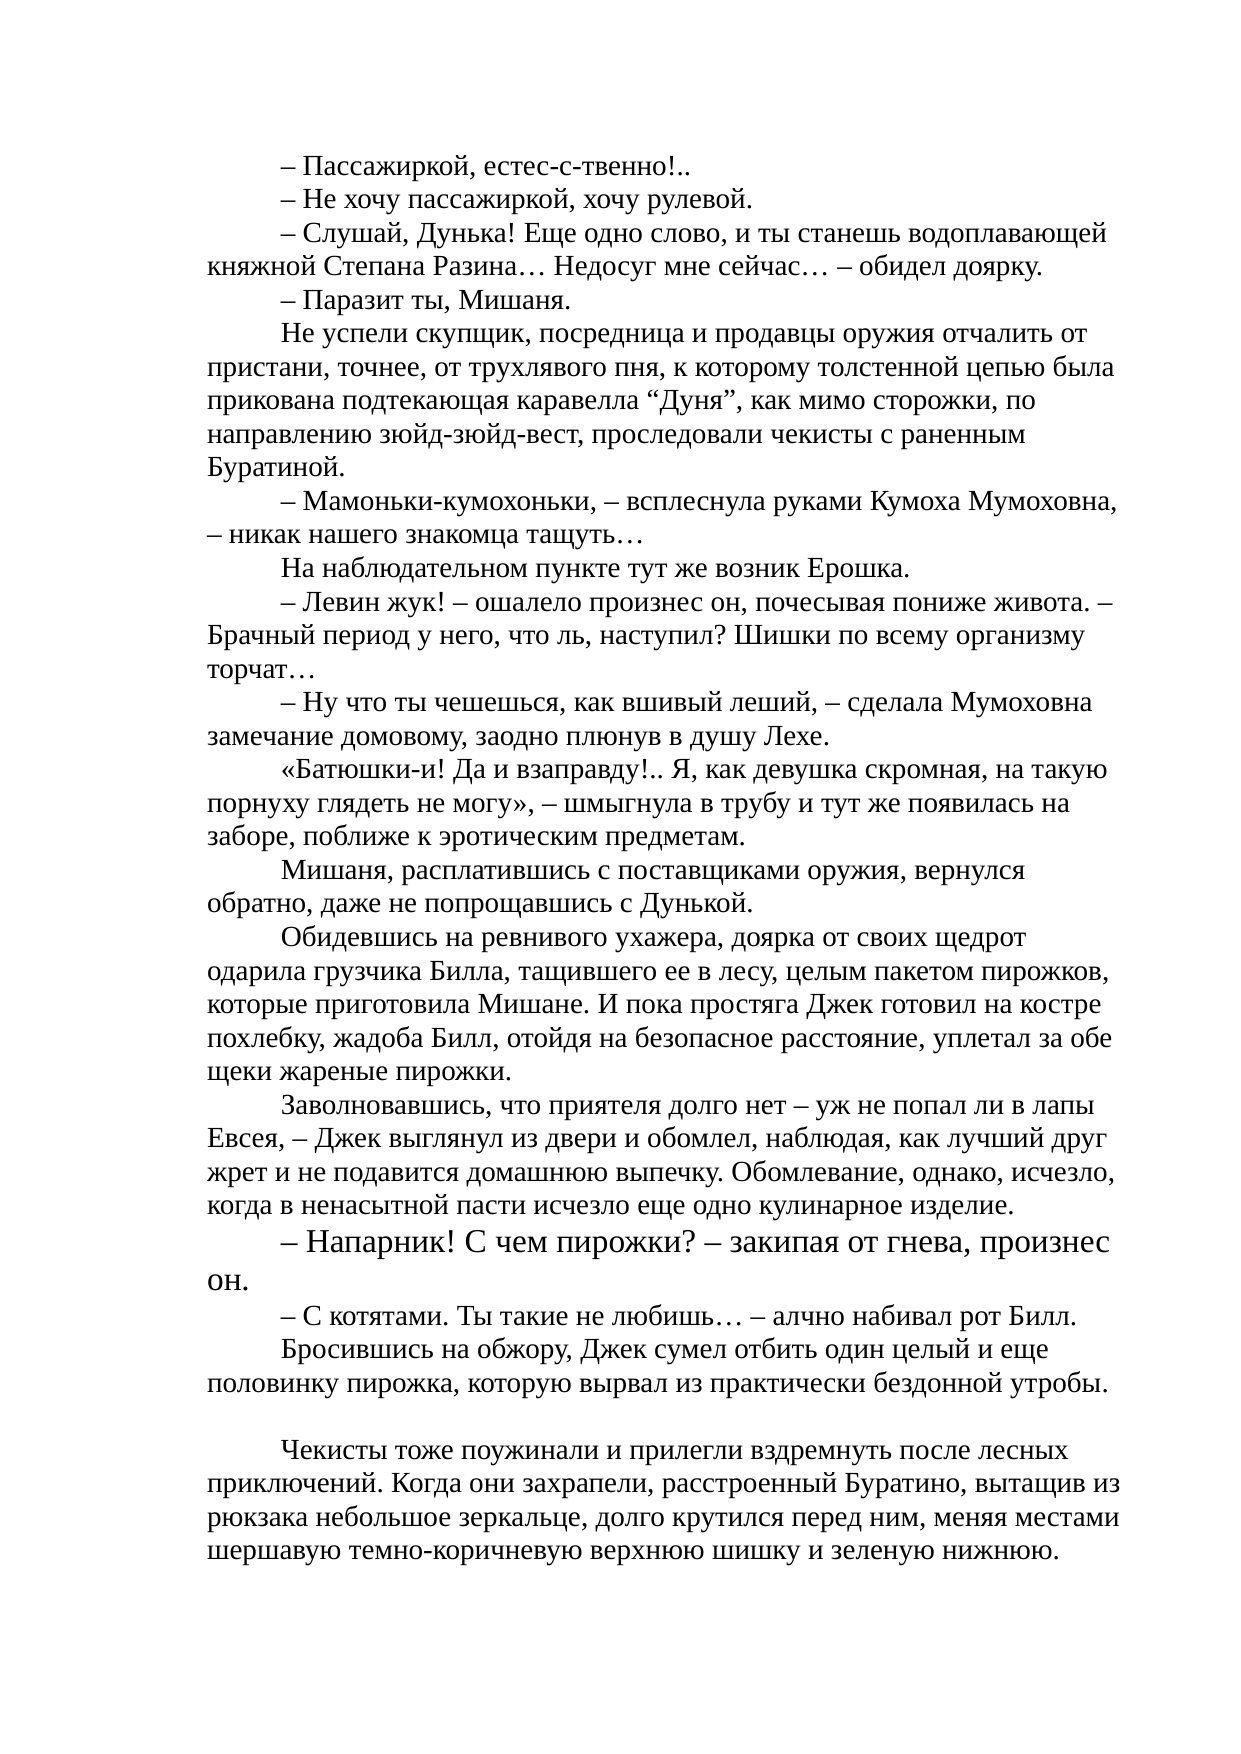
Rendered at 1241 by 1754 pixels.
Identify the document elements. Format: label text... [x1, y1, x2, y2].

text Бросившись на обжору, Джек сумел отбить один целый и еще половинку пирожка, которую вырвал из практически бездонной утробы. [207, 1331, 1122, 1398]
text Чекисты тоже поужинали и прилегли вздремнуть после лесных приключений. Когда они захрапели, расстроенный Буратино, вытащив из рюкзака небольшое зеркальце, долго крутился перед ним, меняя местами шершавую темно-коричневую верхнюю шишку и зеленую нижнюю. [207, 1432, 1122, 1566]
text – Ну что ты чешешься, как вшивый леший, – сделала Мумоховна замечание домовому, заодно плюнув в душу Лехе. [207, 684, 1122, 751]
text Обидевшись на ревнивого ухажера, доярка от своих щедрот одарила грузчика Билла, тащившего ее в лесу, целым пакетом пирожков, которые приготовила Мишане. И пока простяга Джек готовил на костре похлебку, жадоба Билл, отойдя на безопасное расстояние, уплетал за обе щеки жареные пирожки. [207, 919, 1122, 1087]
text – Пассажиркой, естес-с-твенно!.. [207, 148, 1122, 181]
text – Напарник! С чем пирожки? – закипая от гнева, произнес он. [207, 1221, 1122, 1298]
text – Мамоньки-кумохоньки, – всплеснула руками Кумоха Мумоховна, – никак нашего знакомца тащуть… [207, 483, 1122, 550]
text – Не хочу пассажиркой, хочу рулевой. [207, 181, 1122, 215]
text «Батюшки-и! Да и взаправду!.. Я, как девушка скромная, на такую порнуху глядеть не могу», – шмыгнула в трубу и тут же появилась на заборе, поближе к эротическим предметам. [207, 751, 1122, 852]
text – С котятами. Ты такие не любишь… – алчно набивал рот Билл. [207, 1298, 1122, 1331]
text Не успели скупщик, посредница и продавцы оружия отчалить от пристани, точнее, от трухлявого пня, к которому толстенной цепью была прикована подтекающая каравелла “Дуня”, как мимо сторожки, по направлению зюйд-зюйд-вест, проследовали чекисты с раненным Буратиной. [207, 315, 1122, 483]
text – Слушай, Дунька! Еще одно слово, и ты станешь водоплавающей княжной Степана Разина… Недосуг мне сейчас… – обидел доярку. [207, 215, 1122, 282]
text – Паразит ты, Мишаня. [207, 282, 1122, 315]
text Мишаня, расплатившись с поставщиками оружия, вернулся обратно, даже не попрощавшись с Дунькой. [207, 852, 1122, 919]
text – Левин жук! – ошалело произнес он, почесывая пониже живота. – Брачный период у него, что ль, наступил? Шишки по всему организму торчат… [207, 584, 1122, 684]
text Заволновавшись, что приятеля долго нет – уж не попал ли в лапы Евсея, – Джек выглянул из двери и обомлел, наблюдая, как лучший друг жрет и не подавится домашнюю выпечку. Обомлевание, однако, исчезло, когда в ненасытной пасти исчезло еще одно кулинарное изделие. [207, 1087, 1122, 1221]
text На наблюдательном пункте тут же возник Ерошка. [207, 550, 1122, 584]
